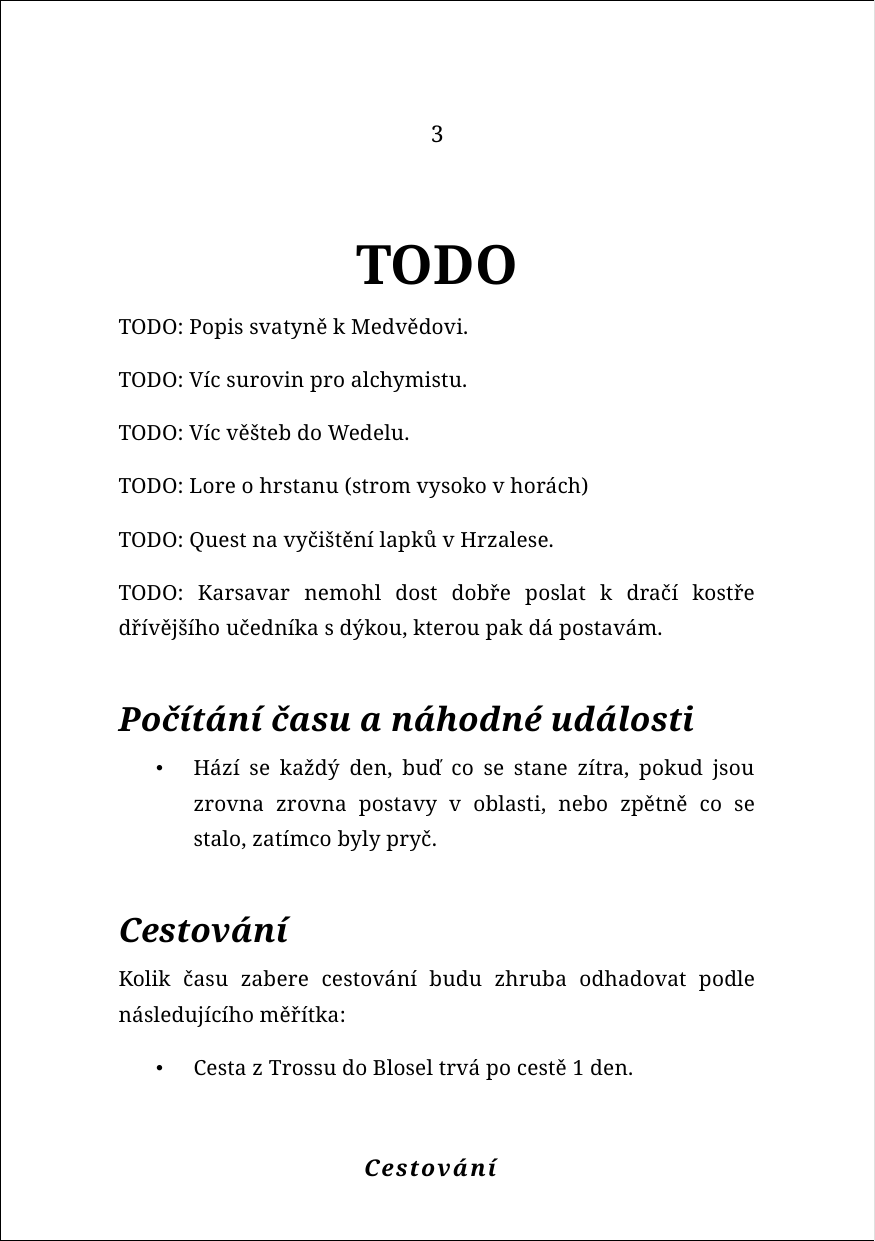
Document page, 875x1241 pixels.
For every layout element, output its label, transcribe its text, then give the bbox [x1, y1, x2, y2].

text TODO: Víc věšteb do Wedelu. [118, 418, 756, 447]
text TODO: Lore o hrstanu (strom vysoko v horách) [118, 471, 756, 500]
list Hází se každý den, buď co se stane zítra, pokud jsou zrovna zrovna postavy v oblasti, nebo zpětně co se stalo, zatímco byly pryč. [156, 753, 756, 853]
subtitle Počítání času a náhodné události [118, 696, 756, 742]
text TODO: Popis svatyně k Medvědovi. [118, 312, 756, 340]
text TODO: Quest na vyčištění lapků v Hrzalese. [118, 525, 756, 553]
list Cesta z Trossu do Blosel trvá po cestě 1 den. [156, 1053, 756, 1082]
subtitle Cestování [118, 907, 756, 953]
text TODO: Karsavar nemohl dost dobře poslat k dračí kostře dřívějšího učedníka s dýkou, kterou pak dá postavám. [118, 578, 756, 642]
subtitle TODO [118, 226, 756, 300]
text TODO: Víc surovin pro alchymistu. [118, 365, 756, 393]
text Kolik času zabere cestování budu zhruba odhadovat podle následujícího měřítka: [118, 964, 756, 1028]
